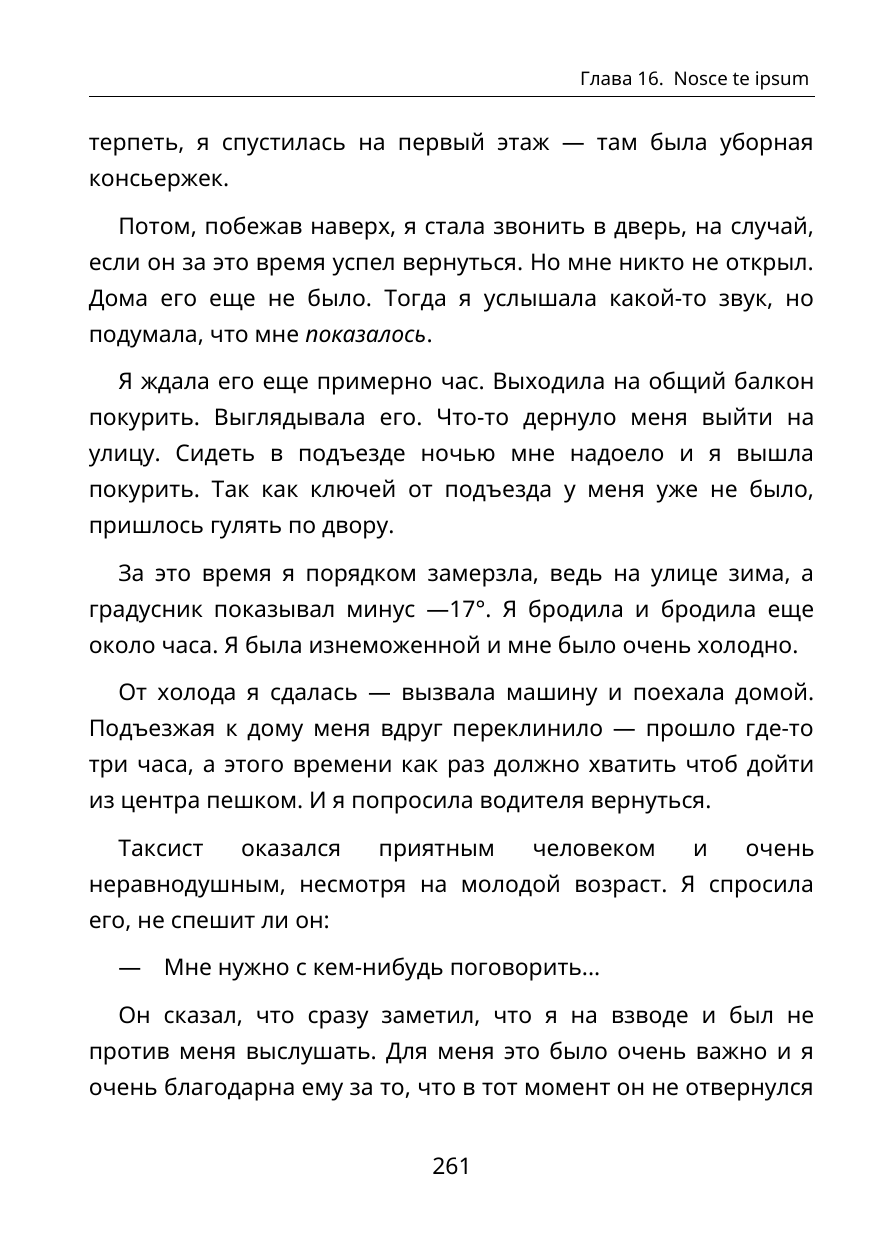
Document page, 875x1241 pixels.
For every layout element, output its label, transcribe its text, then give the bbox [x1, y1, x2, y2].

text Таксист оказался приятным человеком и очень неравнодушным, несмотря на молодой возраст. Я спросила его, не спешит ли он: [88, 832, 815, 935]
text терпеть, я спустилась на первый этаж — там была уборная консьержек. [88, 126, 815, 193]
text Потом, побежав наверх, я стала звонить в дверь, на случай, если он за это время успел вернуться. Но мне никто не открыл. Дома его еще не было. Тогда я услышала какой-то звук, но подумала, что мне показалось. [88, 210, 815, 349]
text От холода я сдалась — вызвала машину и поехала домой. Подъезжая к дому меня вдруг переклинило — прошло где-то три часа, а этого времени как раз должно хватить чтоб дойти из центра пешком. И я попросила водителя вернуться. [88, 676, 815, 815]
text За это время я порядком замерзла, ведь на улице зима, а градусник показывал минус —17°. Я бродила и бродила еще около часа. Я была изнеможенной и мне было очень холодно. [88, 557, 815, 660]
text Он сказал, что сразу заметил, что я на взводе и был не против меня выслушать. Для меня это было очень важно и я очень благодарна ему за то, что в тот момент он не отвернулся [88, 999, 815, 1102]
list Мне нужно с кем-нибудь поговорить... [88, 951, 815, 983]
text Я ждала его еще примерно час. Выходила на общий балкон покурить. Выглядывала его. Что-то дернуло меня выйти на улицу. Сидеть в подъезде ночью мне надоело и я вышла покурить. Так как ключей от подъезда у меня уже не было, пришлось гулять по двору. [88, 365, 815, 540]
